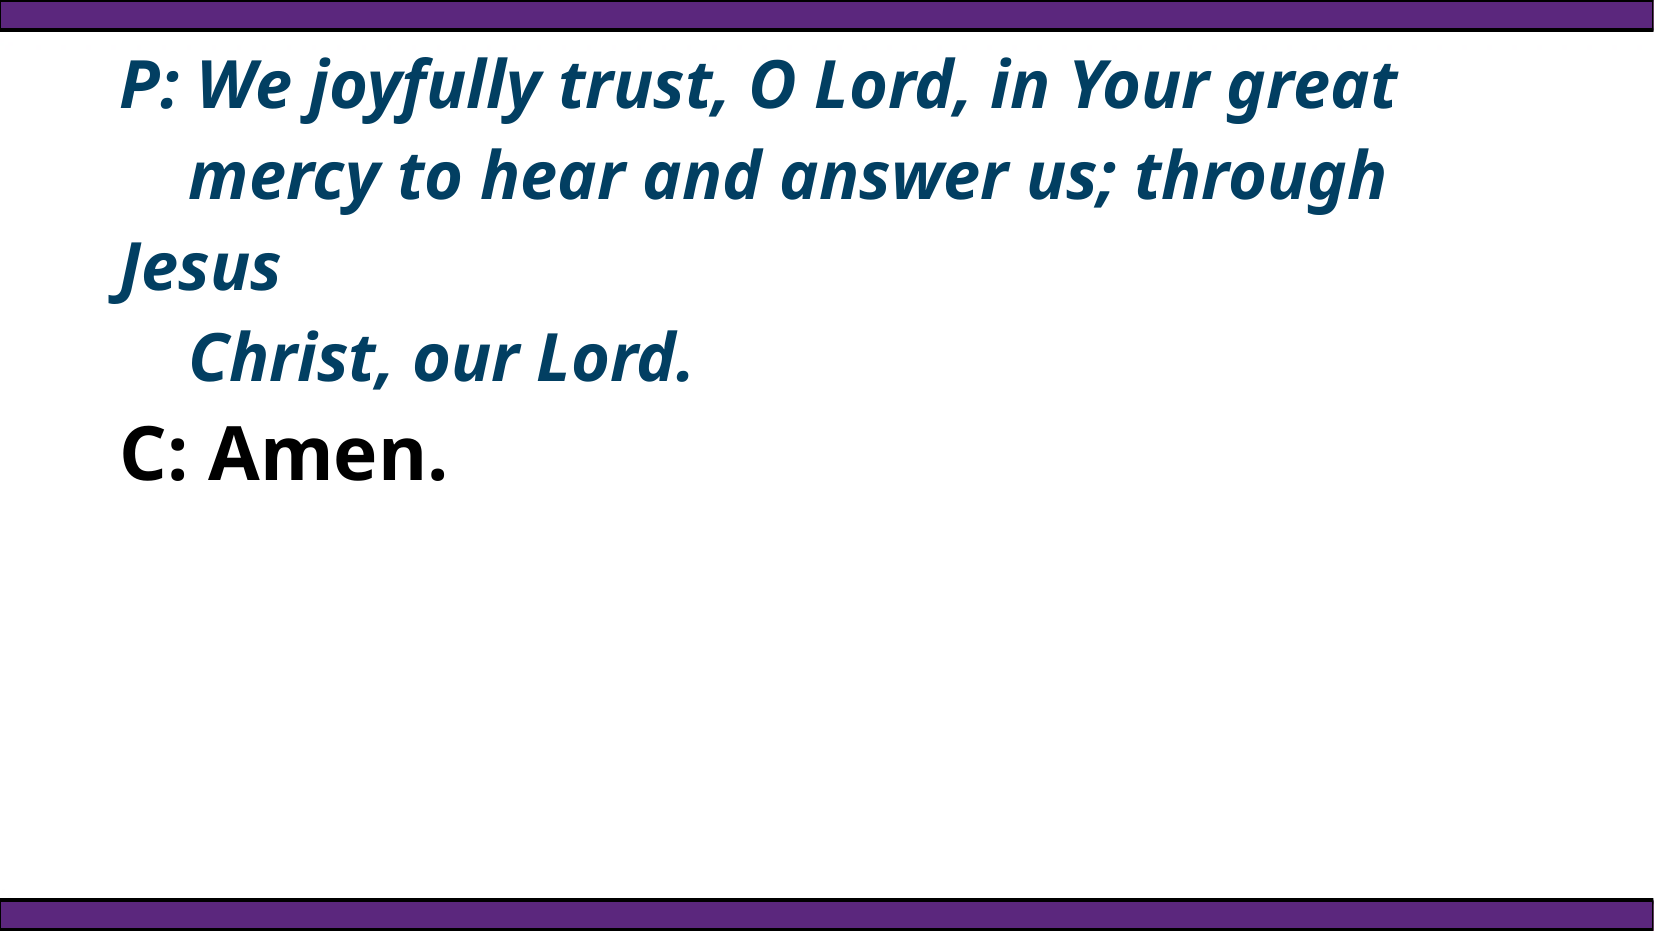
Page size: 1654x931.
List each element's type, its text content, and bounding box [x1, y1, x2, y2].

text_box P: We joyfully trust, O Lord, in Your great mercy to hear and answer us; through Jesus Christ, our Lord. C: Amen. [105, 30, 1546, 411]
picture [0, 31, 1654, 900]
text_box [0, 0, 1654, 31]
text_box [0, 900, 1654, 931]
